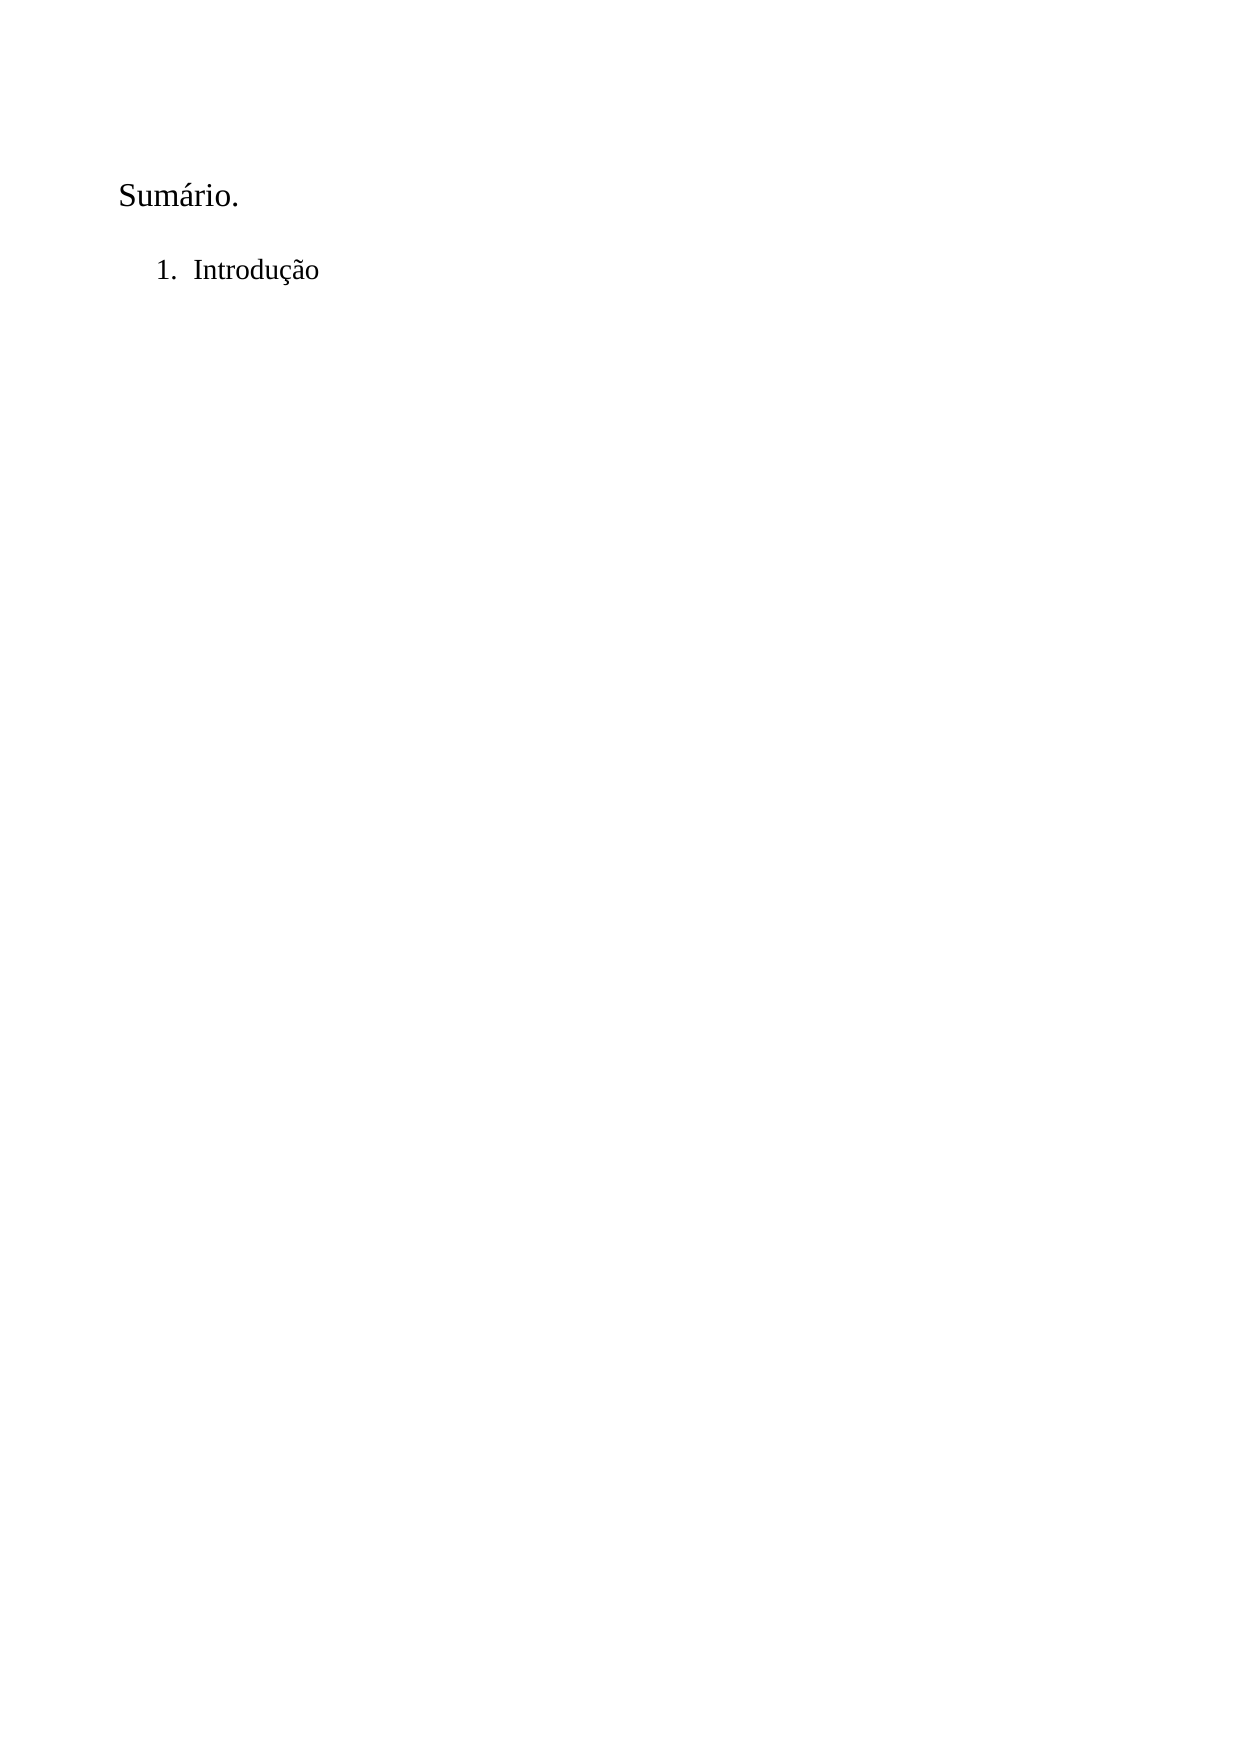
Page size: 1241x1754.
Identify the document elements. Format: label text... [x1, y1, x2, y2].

text Sumário. [118, 176, 1122, 214]
list Introdução [156, 252, 1122, 286]
